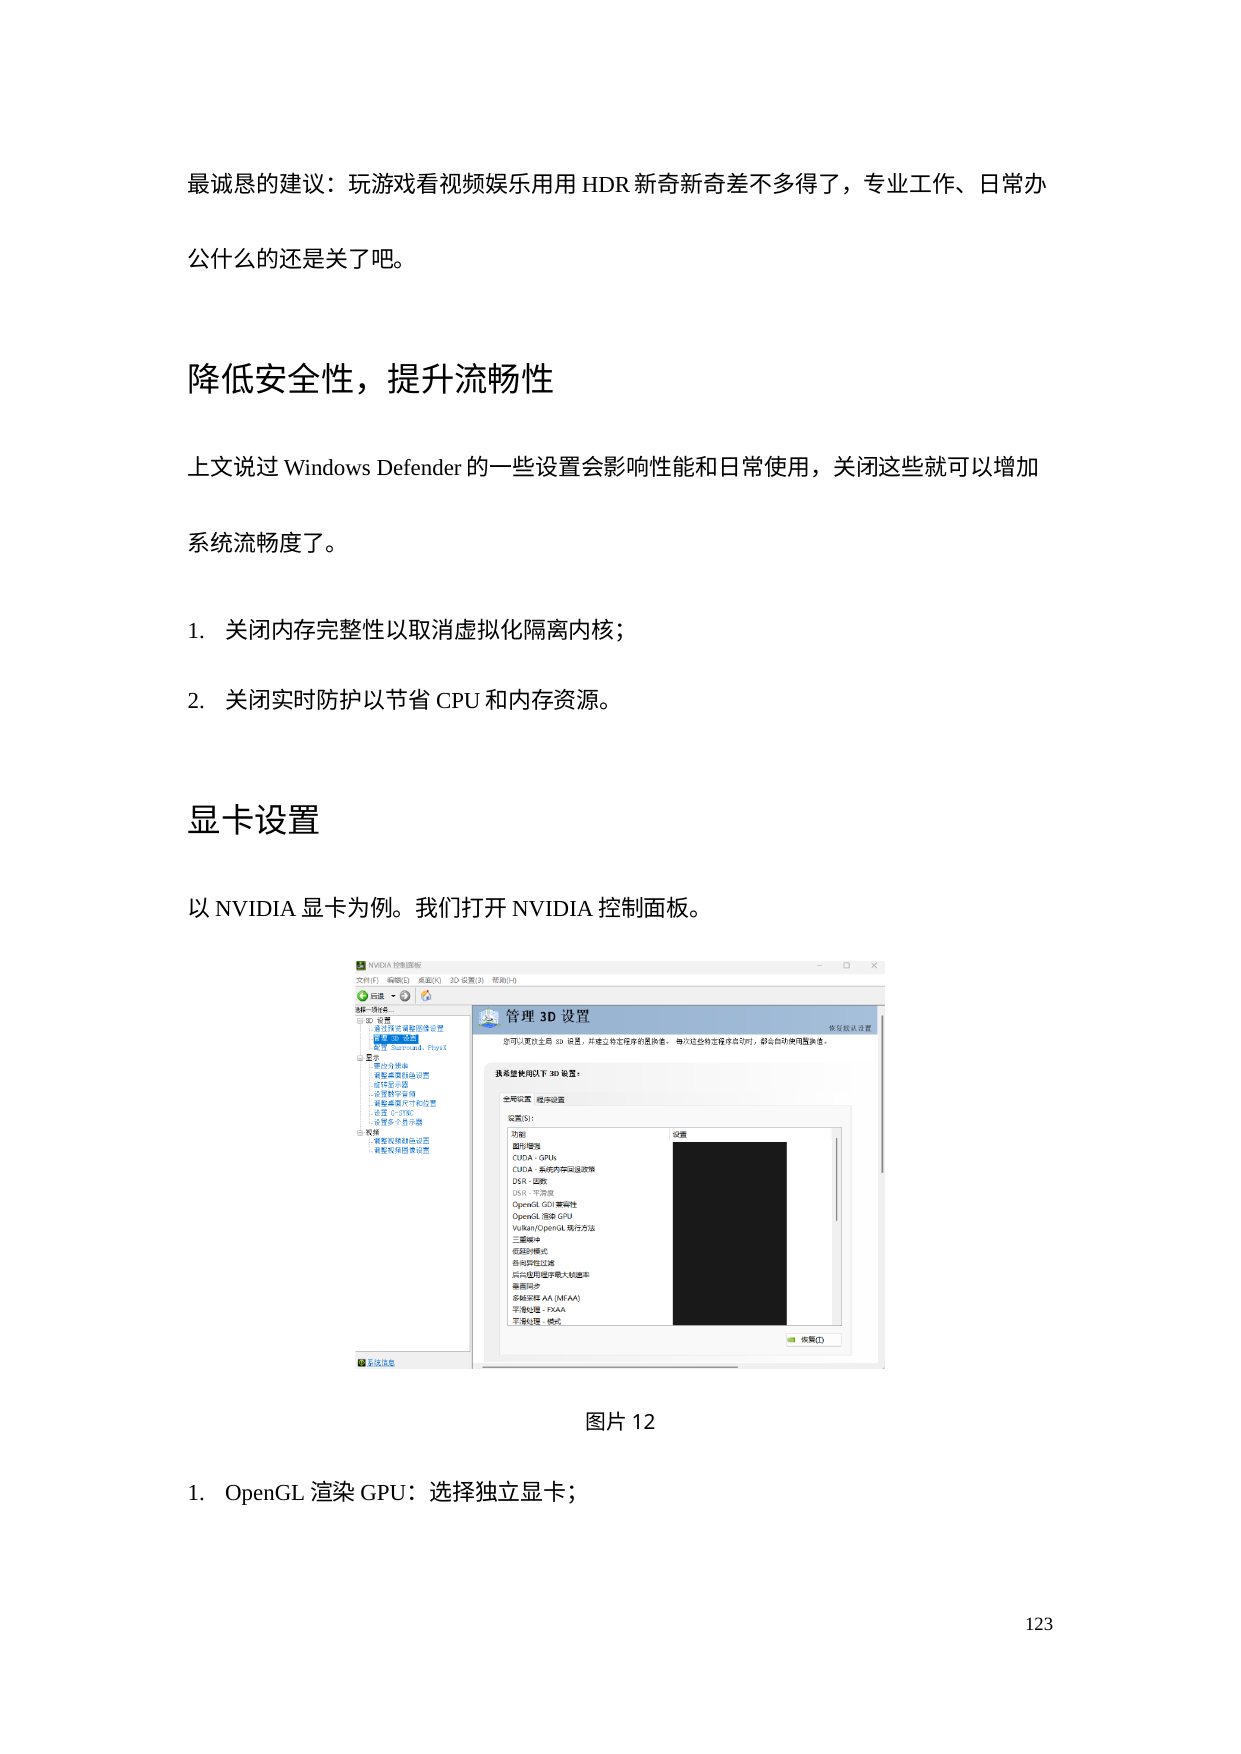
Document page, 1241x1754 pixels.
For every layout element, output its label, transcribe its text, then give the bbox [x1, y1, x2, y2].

text 以NVIDIA显卡为例。我们打开NVIDIA控制面板。 [187, 874, 1053, 939]
list 关闭实时防护以节省CPU和内存资源。 [187, 666, 1053, 731]
text 上文说过Windows Defender的一些设置会影响性能和日常使用，关闭这些就可以增加系统流畅度了。 [187, 433, 1053, 574]
text 图片 12 [187, 1404, 1053, 1437]
text 最诚恳的建议：玩游戏看视频娱乐用用HDR新奇新奇差不多得了，专业工作、日常办公什么的还是关了吧。 [187, 150, 1053, 290]
picture [355, 961, 885, 1369]
subtitle 显卡设置 [187, 785, 1053, 850]
list OpenGL渲染GPU：选择独立显卡； [187, 1458, 1053, 1523]
list 关闭内存完整性以取消虚拟化隔离内核； [187, 596, 1053, 661]
subtitle 降低安全性，提升流畅性 [187, 344, 1053, 409]
